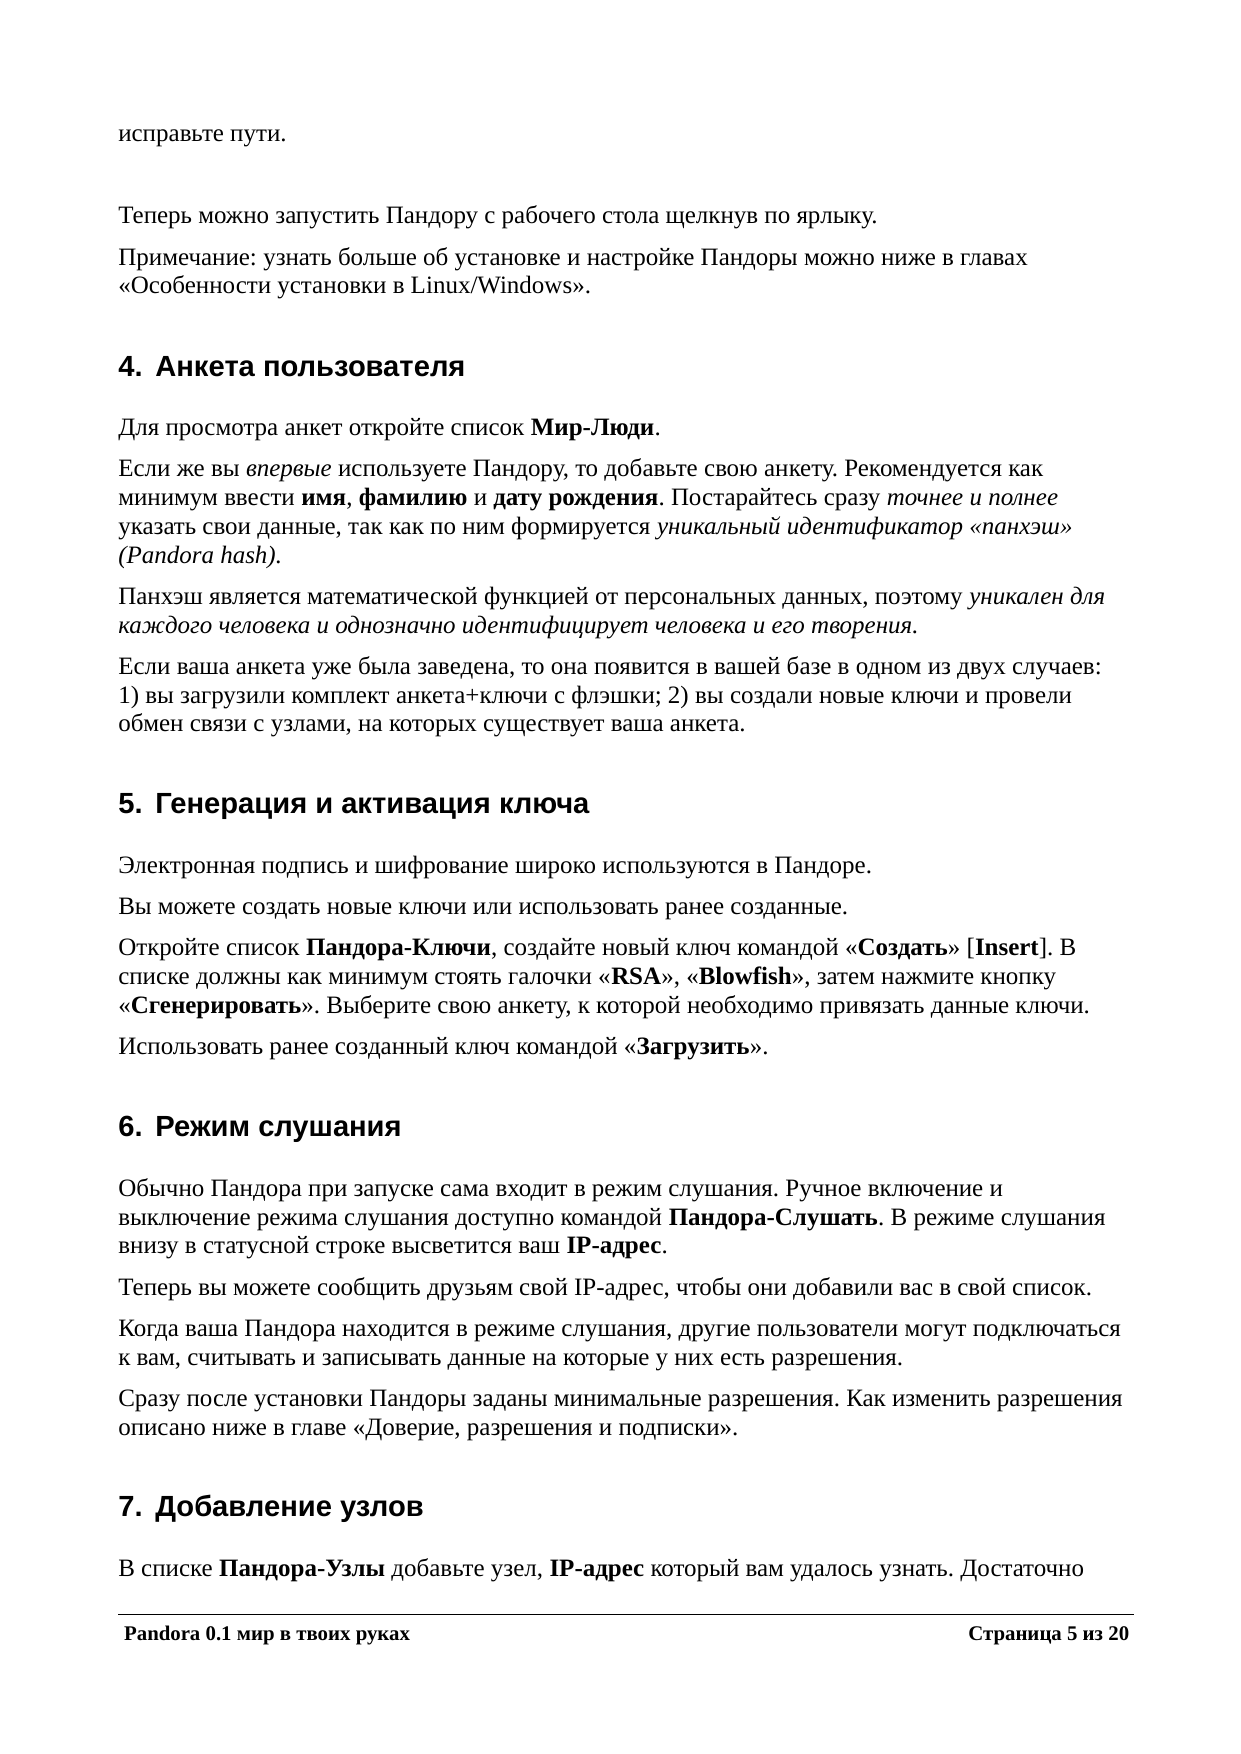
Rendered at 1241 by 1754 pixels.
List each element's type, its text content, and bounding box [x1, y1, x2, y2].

text Откройте список Пандора-Ключи, создайте новый ключ командой «Создать» [Insert]. В списке должны как минимум стоять галочки «RSA», «Blowfish», затем нажмите кнопку «Сгенерировать». Выберите свою анкету, к которой необходимо привязать данные ключи. [118, 932, 1134, 1019]
text Обычно Пандора при запуске сама входит в режим слушания. Ручное включение и выключение режима слушания доступно командой Пандора-Слушать. В режиме слушания внизу в статусной строке высветится ваш IP-адрес. [118, 1173, 1134, 1259]
text Если ваша анкета уже была заведена, то она появится в вашей базе в одном из двух случаев: 1) вы загрузили комплект анкета+ключи с флэшки; 2) вы создали новые ключи и провели обмен связи с узлами, на которых существует ваша анкета. [118, 651, 1134, 737]
text В списке Пандора-Узлы добавьте узел, IP-адрес который вам удалось узнать. Достаточно [118, 1553, 1134, 1582]
text Сразу после установки Пандоры заданы минимальные разрешения. Как изменить разрешения описано ниже в главе «Доверие, разрешения и подписки». [118, 1383, 1134, 1440]
text Панхэш является математической функцией от персональных данных, поэтому уникален для каждого человека и однозначно идентифицирует человека и его творения. [118, 581, 1134, 638]
text Использовать ранее созданный ключ командой «Загрузить». [118, 1031, 1134, 1060]
text Электронная подпись и шифрование широко используются в Пандоре. [118, 850, 1134, 879]
subtitle Анкета пользователя [118, 348, 1134, 382]
text Вы можете создать новые ключи или использовать ранее созданные. [118, 891, 1134, 920]
subtitle Генерация и активация ключа [118, 786, 1134, 820]
text Для просмотра анкет откройте список Мир-Люди. [118, 412, 1134, 441]
text Теперь можно запустить Пандору с рабочего стола щелкнув по ярлыку. [118, 201, 1134, 229]
text Теперь вы можете сообщить друзьям свой IP-адрес, чтобы они добавили вас в свой список. [118, 1272, 1134, 1300]
text Если же вы впервые используете Пандору, то добавьте свою анкету. Рекомендуется как минимум ввести имя, фамилию и дату рождения. Постарайтесь сразу точнее и полнее указать свои данные, так как по ним формируется уникальный идентификатор «панхэш» (Pandora hash). [118, 453, 1134, 568]
text Когда ваша Пандора находится в режиме слушания, другие пользователи могут подключаться к вам, считывать и записывать данные на которые у них есть разрешения. [118, 1313, 1134, 1370]
text Примечание: узнать больше об установке и настройке Пандоры можно ниже в главах «Особенности установки в Linux/Windows». [118, 242, 1134, 299]
text исправьте пути. [118, 118, 1134, 147]
subtitle Режим слушания [118, 1109, 1134, 1143]
subtitle Добавление узлов [118, 1489, 1134, 1523]
